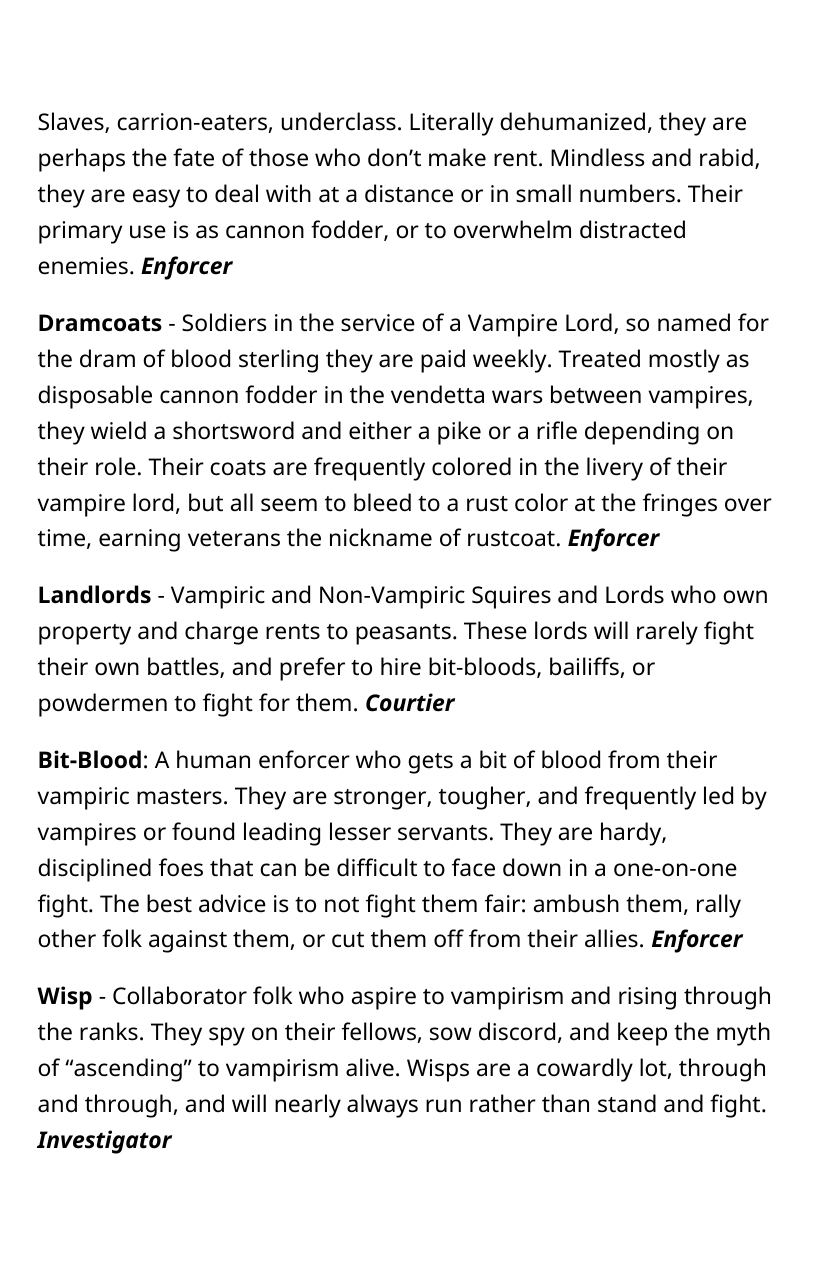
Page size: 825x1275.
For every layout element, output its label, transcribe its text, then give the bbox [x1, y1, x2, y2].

text Landlords - Vampiric and Non-Vampiric Squires and Lords who own property and charge rents to peasants. These lords will rarely fight their own battles, and prefer to hire bit-bloods, bailiffs, or powdermen to fight for them. Courtier [37, 579, 787, 718]
text Slaves, carrion-eaters, underclass. Literally dehumanized, they are perhaps the fate of those who don’t make rent. Mindless and rabid, they are easy to deal with at a distance or in small numbers. Their primary use is as cannon fodder, or to overwhelm distracted enemies. Enforcer [37, 106, 787, 281]
text Dramcoats - Soldiers in the service of a Vampire Lord, so named for the dram of blood sterling they are paid weekly. Treated mostly as disposable cannon fodder in the vendetta wars between vampires, they wield a shortsword and either a pike or a rifle depending on their role. Their coats are frequently colored in the livery of their vampire lord, but all seem to bleed to a rust color at the fringes over time, earning veterans the nickname of rustcoat. Enforcer [37, 307, 787, 554]
text Bit-Blood: A human enforcer who gets a bit of blood from their vampiric masters. They are stronger, tougher, and frequently led by vampires or found leading lesser servants. They are hardy, disciplined foes that can be difficult to face down in a one-on-one fight. The best advice is to not fight them fair: ambush them, rally other folk against them, or cut them off from their allies. Enforcer [37, 744, 787, 955]
text Wisp - Collaborator folk who aspire to vampirism and rising through the ranks. They spy on their fellows, sow discord, and keep the myth of “ascending” to vampirism alive. Wisps are a cowardly lot, through and through, and will nearly always run rather than stand and fight. Investigator [37, 980, 787, 1155]
